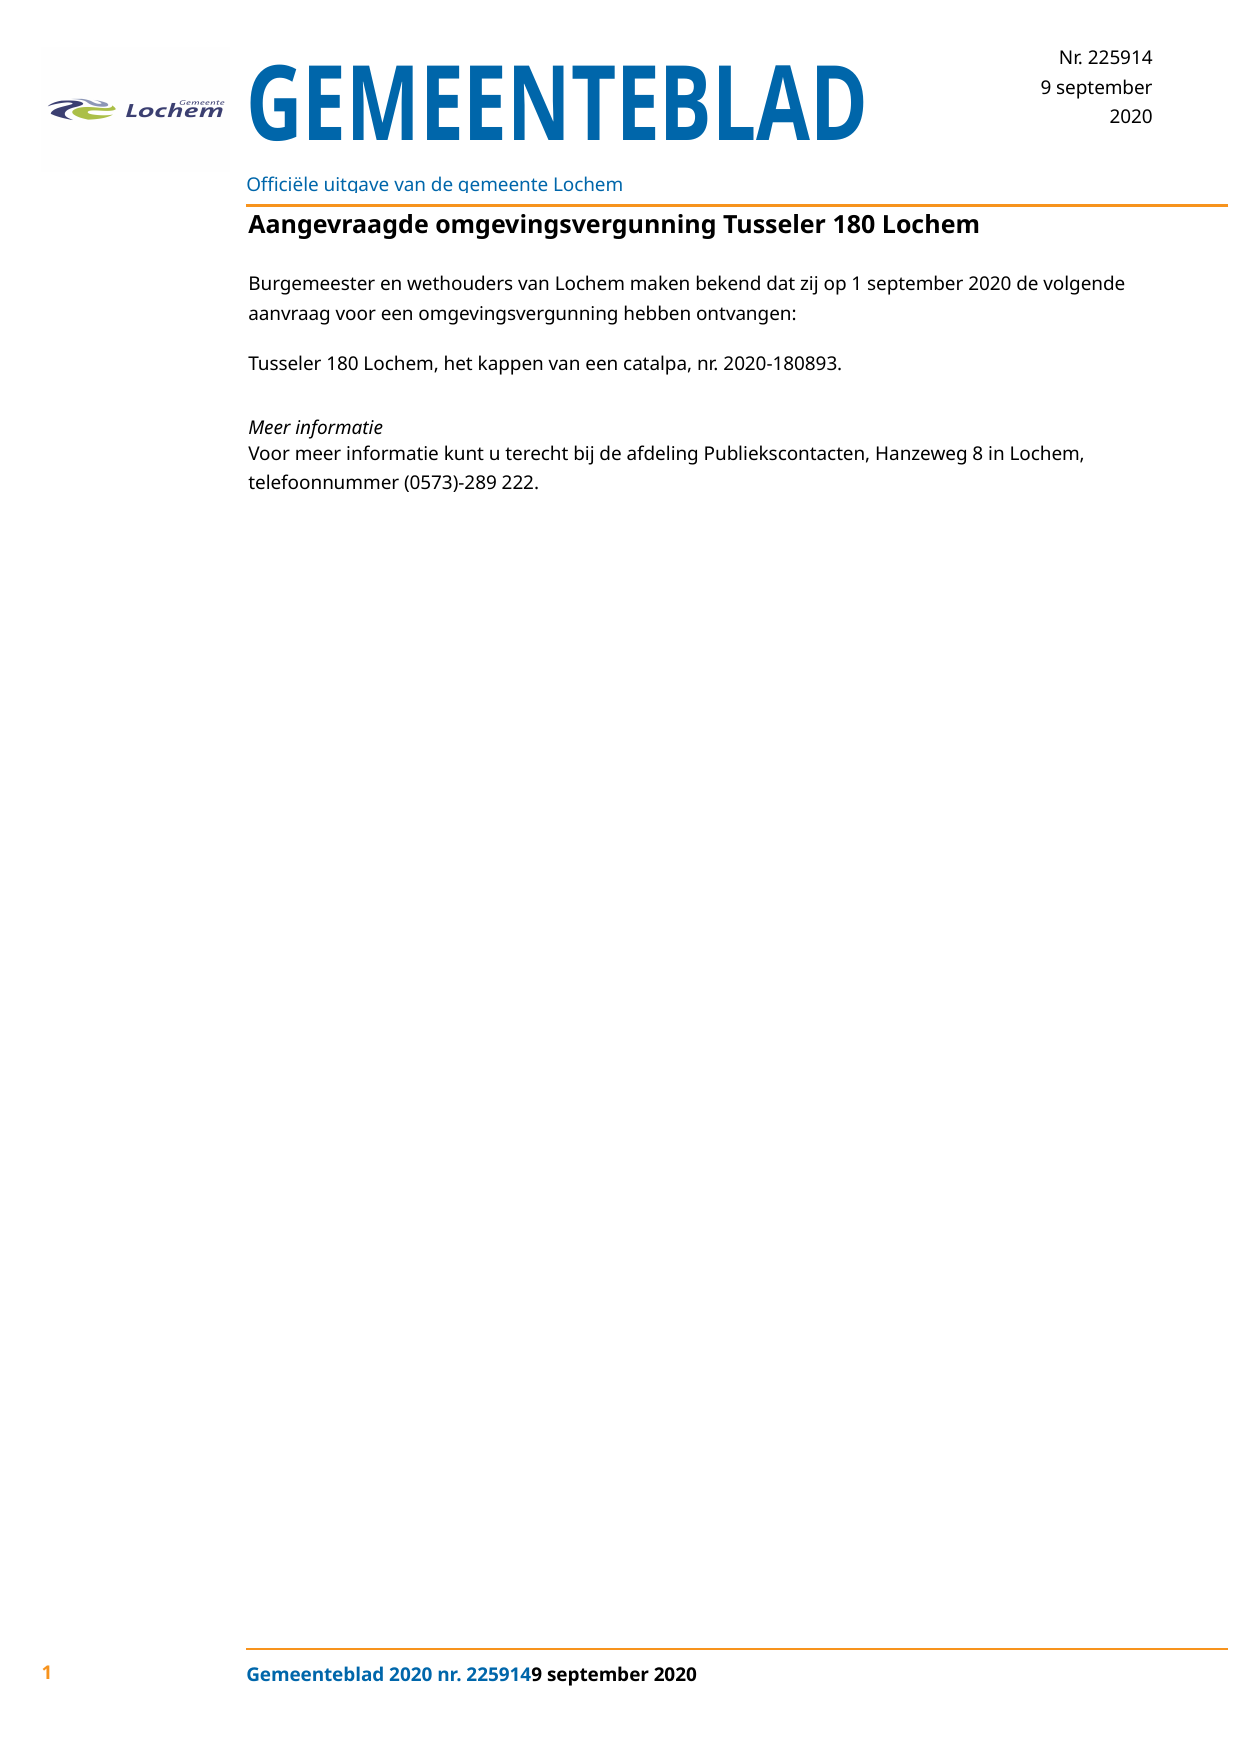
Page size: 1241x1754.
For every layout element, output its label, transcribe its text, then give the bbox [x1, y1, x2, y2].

picture [41, 47, 231, 172]
text Burgemeester en wethouders van Lochem maken bekend dat zij op 1 september 2020 de volgende aanvraag voor een omgevingsvergunning hebben ontvangen: [248, 270, 1152, 326]
text Aangevraagde omgevingsvergunning Tusseler 180 Lochem [248, 207, 1152, 241]
text Meer informatie [248, 414, 1152, 440]
text Voor meer informatie kunt u terecht bij de afdeling Publiekscontacten, Hanzeweg 8 in Lochem, telefoonnummer (0573)-289 222. [248, 440, 1152, 495]
text Tusseler 180 Lochem, het kappen van een catalpa, nr. 2020-180893. [248, 350, 1152, 376]
